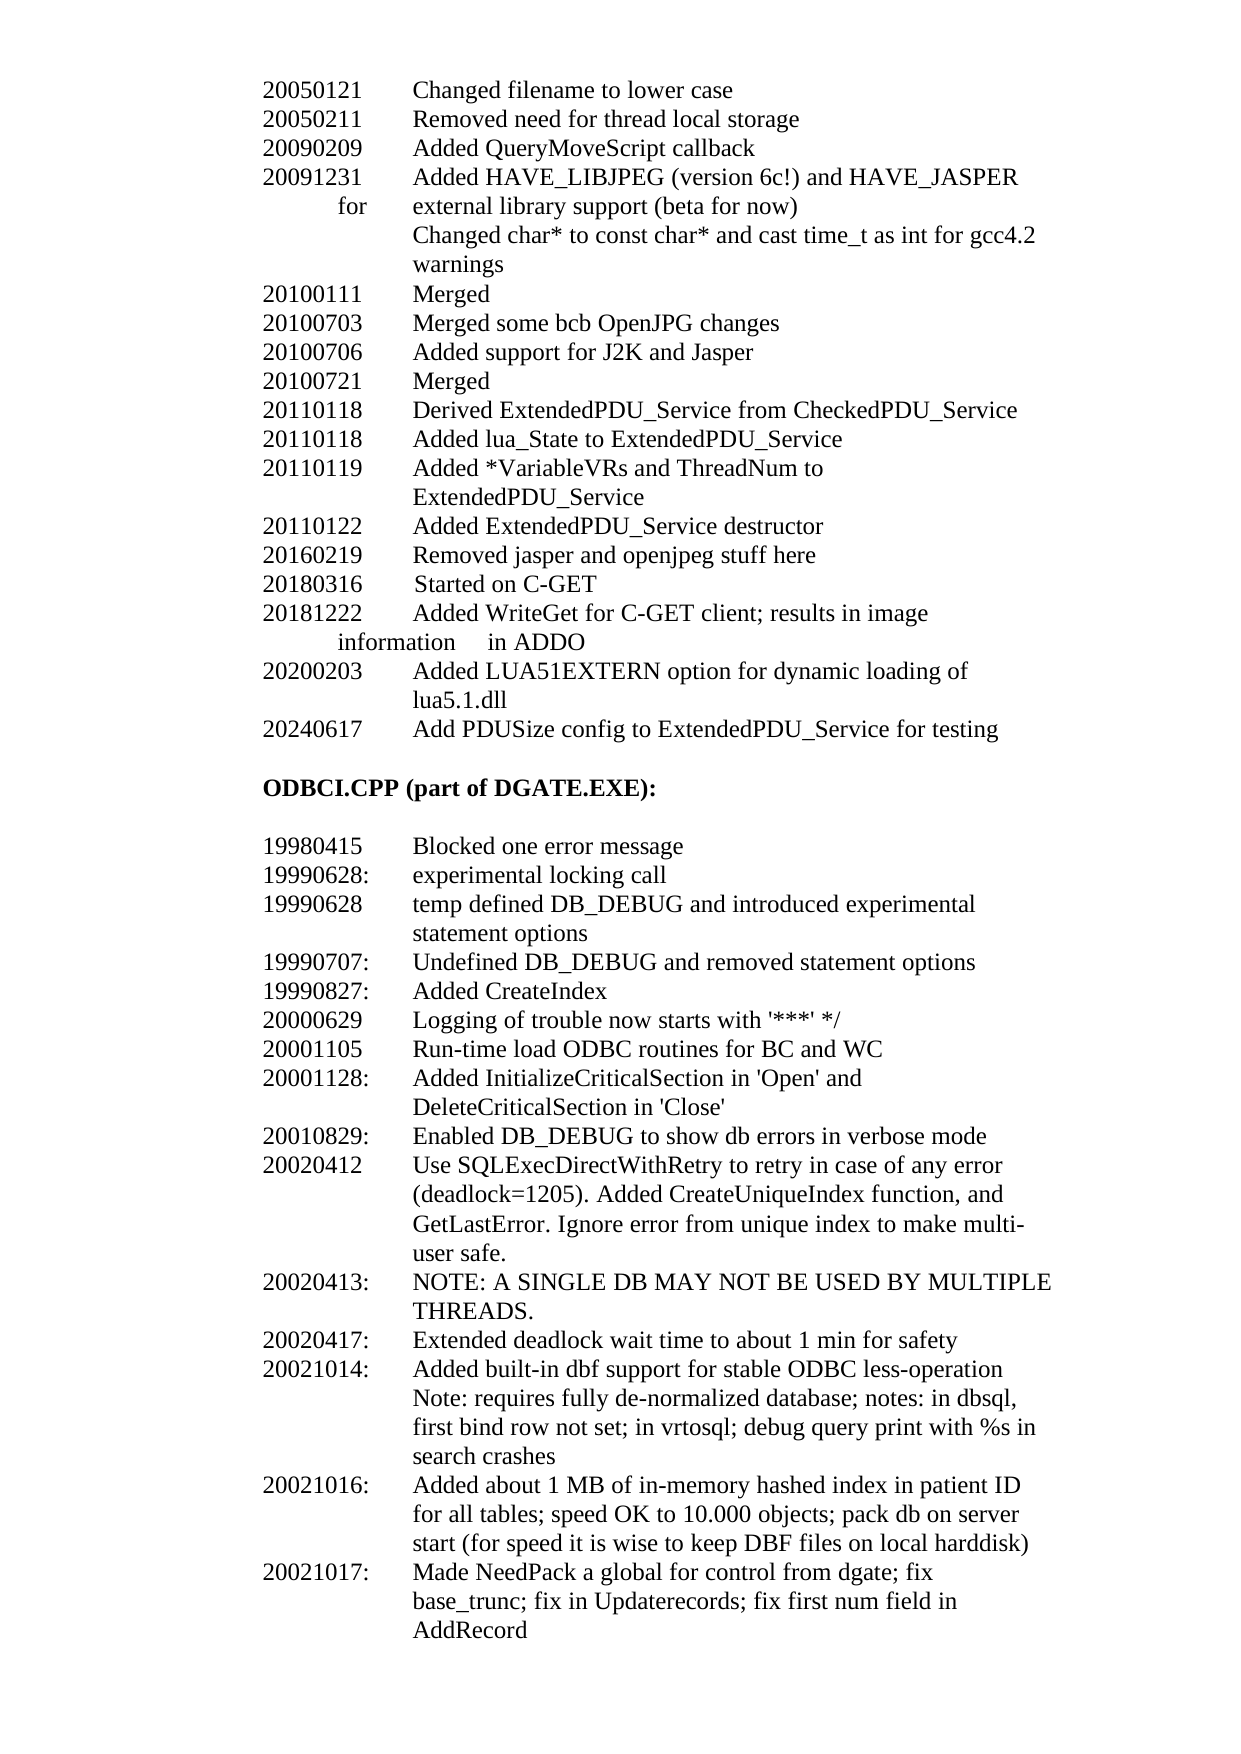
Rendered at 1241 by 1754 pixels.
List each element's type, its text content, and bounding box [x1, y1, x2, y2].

text 19990707: Undefined DB_DEBUG and removed statement options [262, 947, 1053, 976]
text Changed char* to const char* and cast time_t as int for gcc4.2 warnings [262, 220, 1053, 278]
text 19990628: experimental locking call [262, 860, 1053, 889]
text 20100706 Added support for J2K and Jasper [262, 337, 1053, 366]
text 20200203 Added LUA51EXTERN option for dynamic loading of lua5.1.dll [262, 656, 1053, 714]
text 20110119 Added *VariableVRs and ThreadNum to ExtendedPDU_Service [262, 453, 1053, 511]
text 20110118 Added lua_State to ExtendedPDU_Service [262, 424, 1053, 453]
text 20020417: Extended deadlock wait time to about 1 min for safety [187, 1325, 1053, 1354]
text 20050121 Changed filename to lower case [262, 75, 1053, 104]
text 20000629 Logging of trouble now starts with '***' */ [262, 1005, 1053, 1034]
text 20020412 Use SQLExecDirectWithRetry to retry in case of any error (deadlock=1205). Added CreateUniqueIndex function, and GetLastError. Ignore error from unique index to make multi-user safe. [262, 1150, 1053, 1267]
text 20240617 Add PDUSize config to ExtendedPDU_Service for testing [262, 714, 1053, 743]
text 20020413: NOTE: A SINGLE DB MAY NOT BE USED BY MULTIPLE THREADS. [262, 1267, 1053, 1325]
text 20160219 Removed jasper and openjpeg stuff here [262, 540, 1053, 569]
text 20021016: Added about 1 MB of in-memory hashed index in patient ID for all tables; speed OK to 10.000 objects; pack db on server start (for speed it is wise to keep DBF files on local harddisk) [262, 1470, 1053, 1557]
text 20110118 Derived ExtendedPDU_Service from CheckedPDU_Service [262, 395, 1053, 424]
text 20100721 Merged [262, 366, 1053, 395]
text 19990827: Added CreateIndex [262, 976, 1053, 1005]
text 20180316 Started on C-GET [262, 569, 1053, 598]
text 20021014: Added built-in dbf support for stable ODBC less-operation [187, 1354, 1053, 1383]
text 20110122 Added ExtendedPDU_Service destructor [262, 511, 1053, 540]
text 20100703 Merged some bcb OpenJPG changes [262, 307, 1053, 337]
text 20100111 Merged [262, 278, 1053, 307]
text 20091231 Added HAVE_LIBJPEG (version 6c!) and HAVE_JASPER for external library support (beta for now) [262, 162, 1053, 220]
text 20090209 Added QueryMoveScript callback [262, 133, 1053, 162]
text 19980415 Blocked one error message [262, 831, 1053, 860]
text Note: requires fully de-normalized database; notes: in dbsql, first bind row not set; in vrtosql; debug query print with %s in search crashes [412, 1383, 1053, 1470]
text 20181222 Added WriteGet for C-GET client; results in image information in ADDO [262, 598, 1053, 656]
text 20021017: Made NeedPack a global for control from dgate; fix base_trunc; fix in Updaterecords; fix first num field in AddRecord [262, 1557, 1053, 1644]
text 20050211 Removed need for thread local storage [262, 104, 1053, 133]
text ODBCI.CPP (part of DGATE.EXE): [262, 772, 1053, 802]
text 20001128: Added InitializeCriticalSection in 'Open' and DeleteCriticalSection in 'Close' [262, 1063, 1053, 1121]
text 20010829: Enabled DB_DEBUG to show db errors in verbose mode [187, 1121, 1053, 1150]
text 19990628 temp defined DB_DEBUG and introduced experimental statement options [262, 889, 1053, 947]
text 20001105 Run-time load ODBC routines for BC and WC [262, 1034, 1053, 1063]
